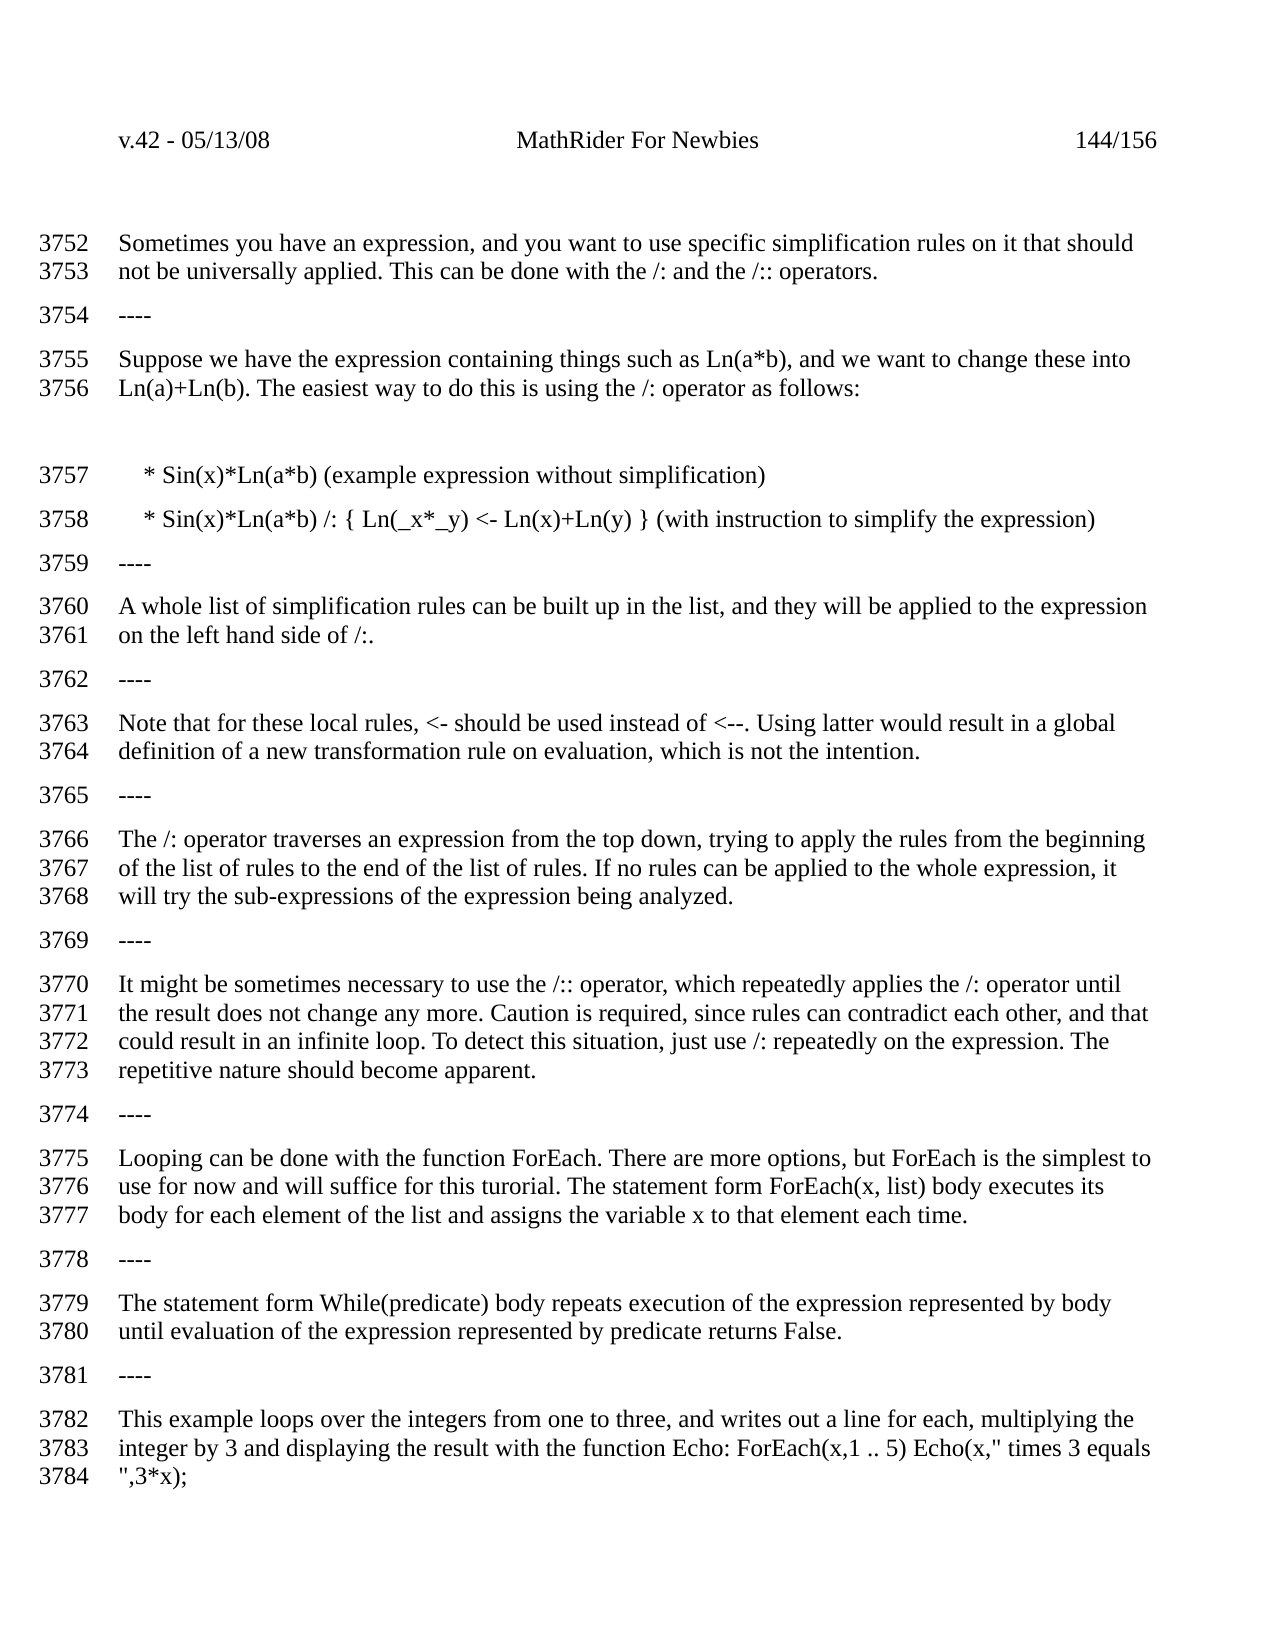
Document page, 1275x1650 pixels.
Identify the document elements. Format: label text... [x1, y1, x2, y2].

text It might be sometimes necessary to use the /:: operator, which repeatedly applies the /: operator until the result does not change any more. Caution is required, since rules can contradict each other, and that could result in an infinite loop. To detect this situation, just use /: repeatedly on the expression. The repetitive nature should become apparent. [118, 969, 1157, 1084]
text ---- [118, 1099, 1157, 1128]
text ---- [118, 780, 1157, 809]
text Sometimes you have an expression, and you want to use specific simplification rules on it that should not be universally applied. This can be done with the /: and the /:: operators. [118, 228, 1157, 285]
text ---- [118, 1244, 1157, 1273]
text Note that for these local rules, <- should be used instead of <--. Using latter would result in a global definition of a new transformation rule on evaluation, which is not the intention. [118, 708, 1157, 765]
text ---- [118, 548, 1157, 576]
text The /: operator traverses an expression from the top down, trying to apply the rules from the beginning of the list of rules to the end of the list of rules. If no rules can be applied to the whole expression, it will try the sub-expressions of the expression being analyzed. [118, 824, 1157, 910]
text The statement form While(predicate) body repeats execution of the expression represented by body until evaluation of the expression represented by predicate returns False. [118, 1288, 1157, 1345]
text * Sin(x)*Ln(a*b) (example expression without simplification) [118, 460, 1157, 489]
text Looping can be done with the function ForEach. There are more options, but ForEach is the simplest to use for now and will suffice for this turorial. The statement form ForEach(x, list) body executes its body for each element of the list and assigns the variable x to that element each time. [118, 1143, 1157, 1229]
text ---- [118, 1360, 1157, 1389]
text A whole list of simplification rules can be built up in the list, and they will be applied to the expression on the left hand side of /:. [118, 591, 1157, 649]
text ---- [118, 300, 1157, 329]
text ---- [118, 925, 1157, 954]
text * Sin(x)*Ln(a*b) /: { Ln(_x*_y) <- Ln(x)+Ln(y) } (with instruction to simplify the expression) [118, 504, 1157, 533]
text ---- [118, 664, 1157, 693]
text Suppose we have the expression containing things such as Ln(a*b), and we want to change these into Ln(a)+Ln(b). The easiest way to do this is using the /: operator as follows: [118, 344, 1157, 401]
text This example loops over the integers from one to three, and writes out a line for each, multiplying the integer by 3 and displaying the result with the function Echo: ForEach(x,1 .. 5) Echo(x," times 3 equals ",3*x); [118, 1404, 1157, 1490]
